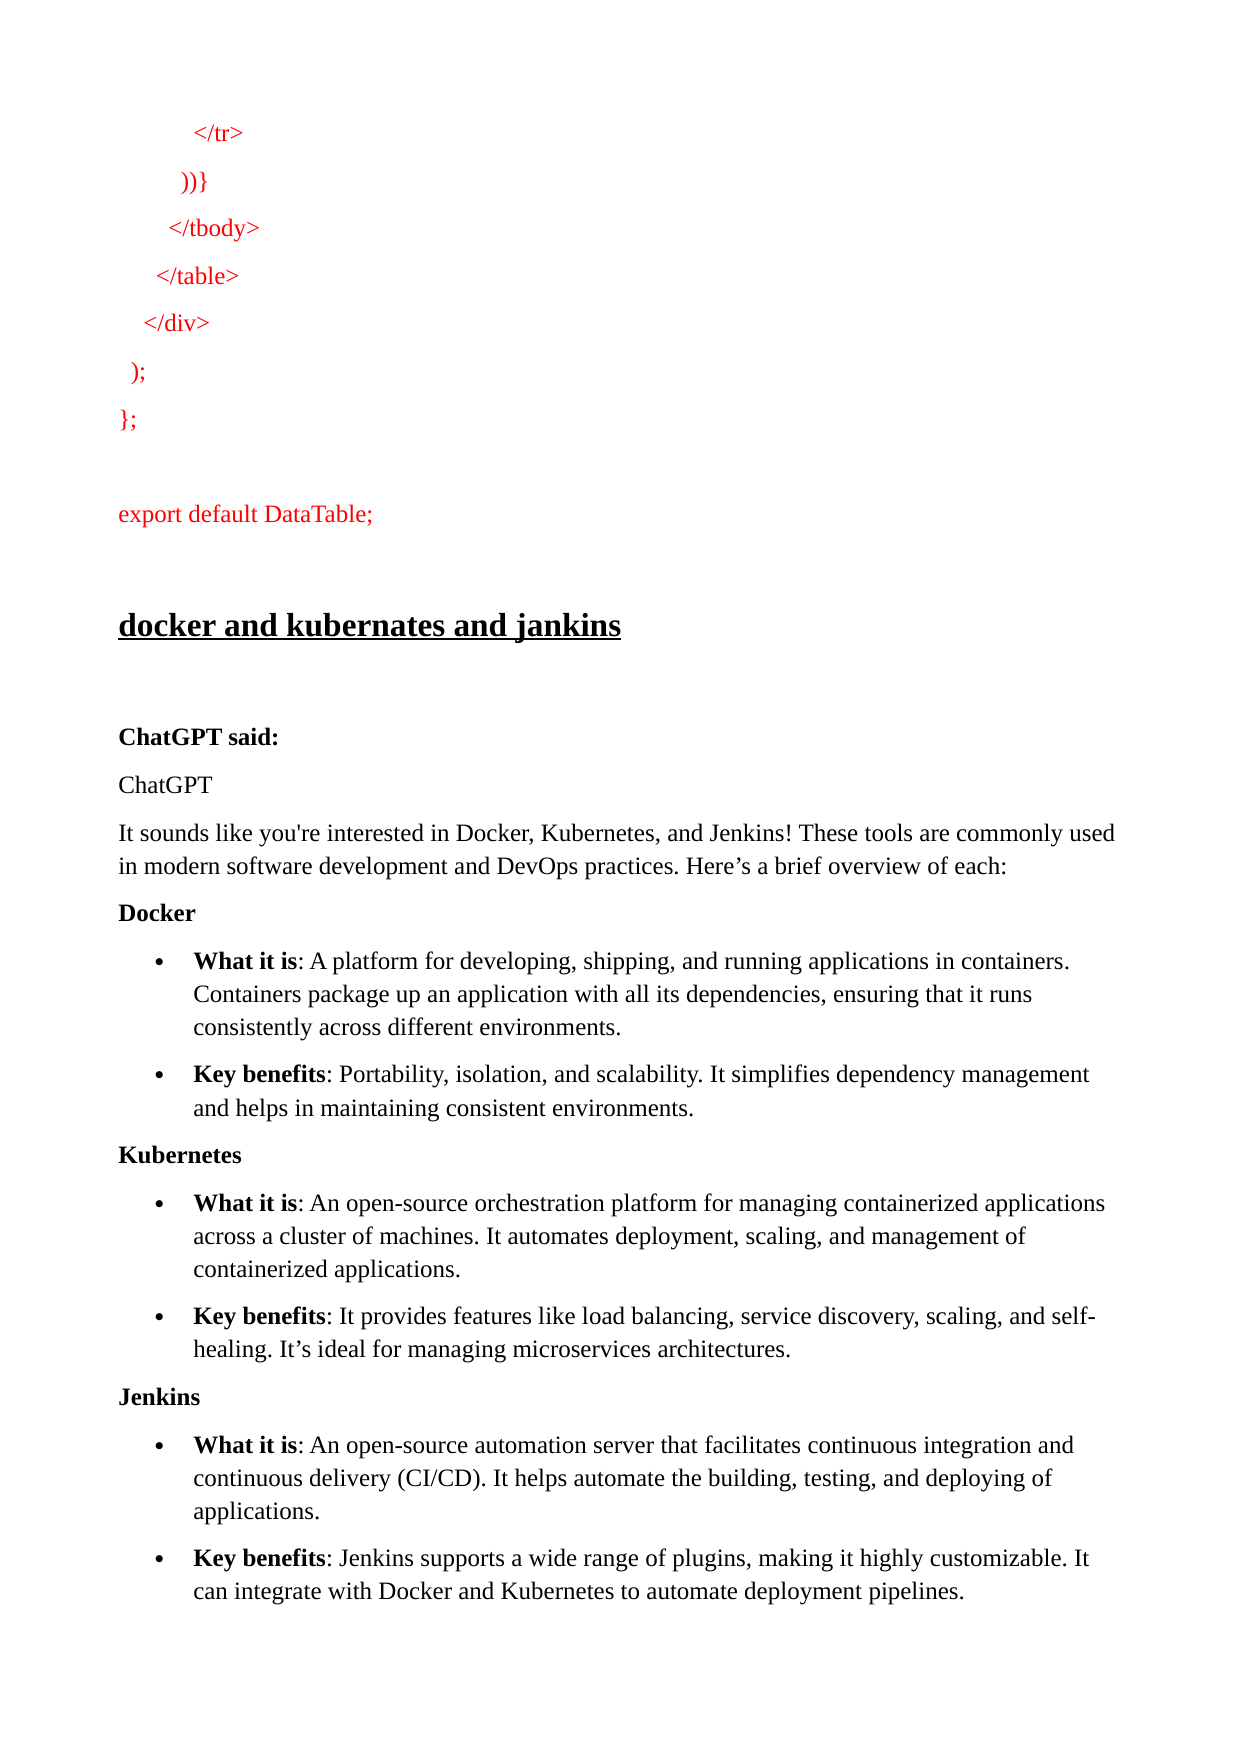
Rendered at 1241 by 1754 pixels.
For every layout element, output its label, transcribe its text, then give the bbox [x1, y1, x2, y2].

text </tbody> [118, 213, 1122, 242]
text ); [118, 356, 1122, 385]
text </tr> [118, 118, 1122, 147]
text ))} [118, 166, 1122, 194]
list Key benefits: Portability, isolation, and scalability. It simplifies dependency management and helps in maintaining consistent environments. [156, 1059, 1122, 1121]
text </div> [118, 308, 1122, 337]
text Docker [118, 898, 1122, 927]
text }; [118, 404, 1122, 432]
text export default DataTable; [118, 499, 1122, 528]
list Key benefits: It provides features like load balancing, service discovery, scaling, and self-healing. It’s ideal for managing microservices architectures. [156, 1301, 1122, 1363]
list What it is: An open-source automation server that facilitates continuous integration and continuous delivery (CI/CD). It helps automate the building, testing, and deploying of applications. [156, 1430, 1122, 1524]
text ChatGPT said: [118, 722, 1122, 751]
text Kubernetes [118, 1140, 1122, 1169]
text docker and kubernates and jankins [118, 605, 1122, 643]
text Jenkins [118, 1382, 1122, 1411]
text ChatGPT [118, 770, 1122, 799]
list What it is: A platform for developing, shipping, and running applications in containers. Containers package up an application with all its dependencies, ensuring that it runs consistently across different environments. [156, 946, 1122, 1041]
text </table> [118, 261, 1122, 290]
list What it is: An open-source orchestration platform for managing containerized applications across a cluster of machines. It automates deployment, scaling, and management of containerized applications. [156, 1188, 1122, 1283]
list Key benefits: Jenkins supports a wide range of plugins, making it highly customizable. It can integrate with Docker and Kubernetes to automate deployment pipelines. [156, 1543, 1122, 1605]
text It sounds like you're interested in Docker, Kubernetes, and Jenkins! These tools are commonly used in modern software development and DevOps practices. Here’s a brief overview of each: [118, 818, 1122, 879]
